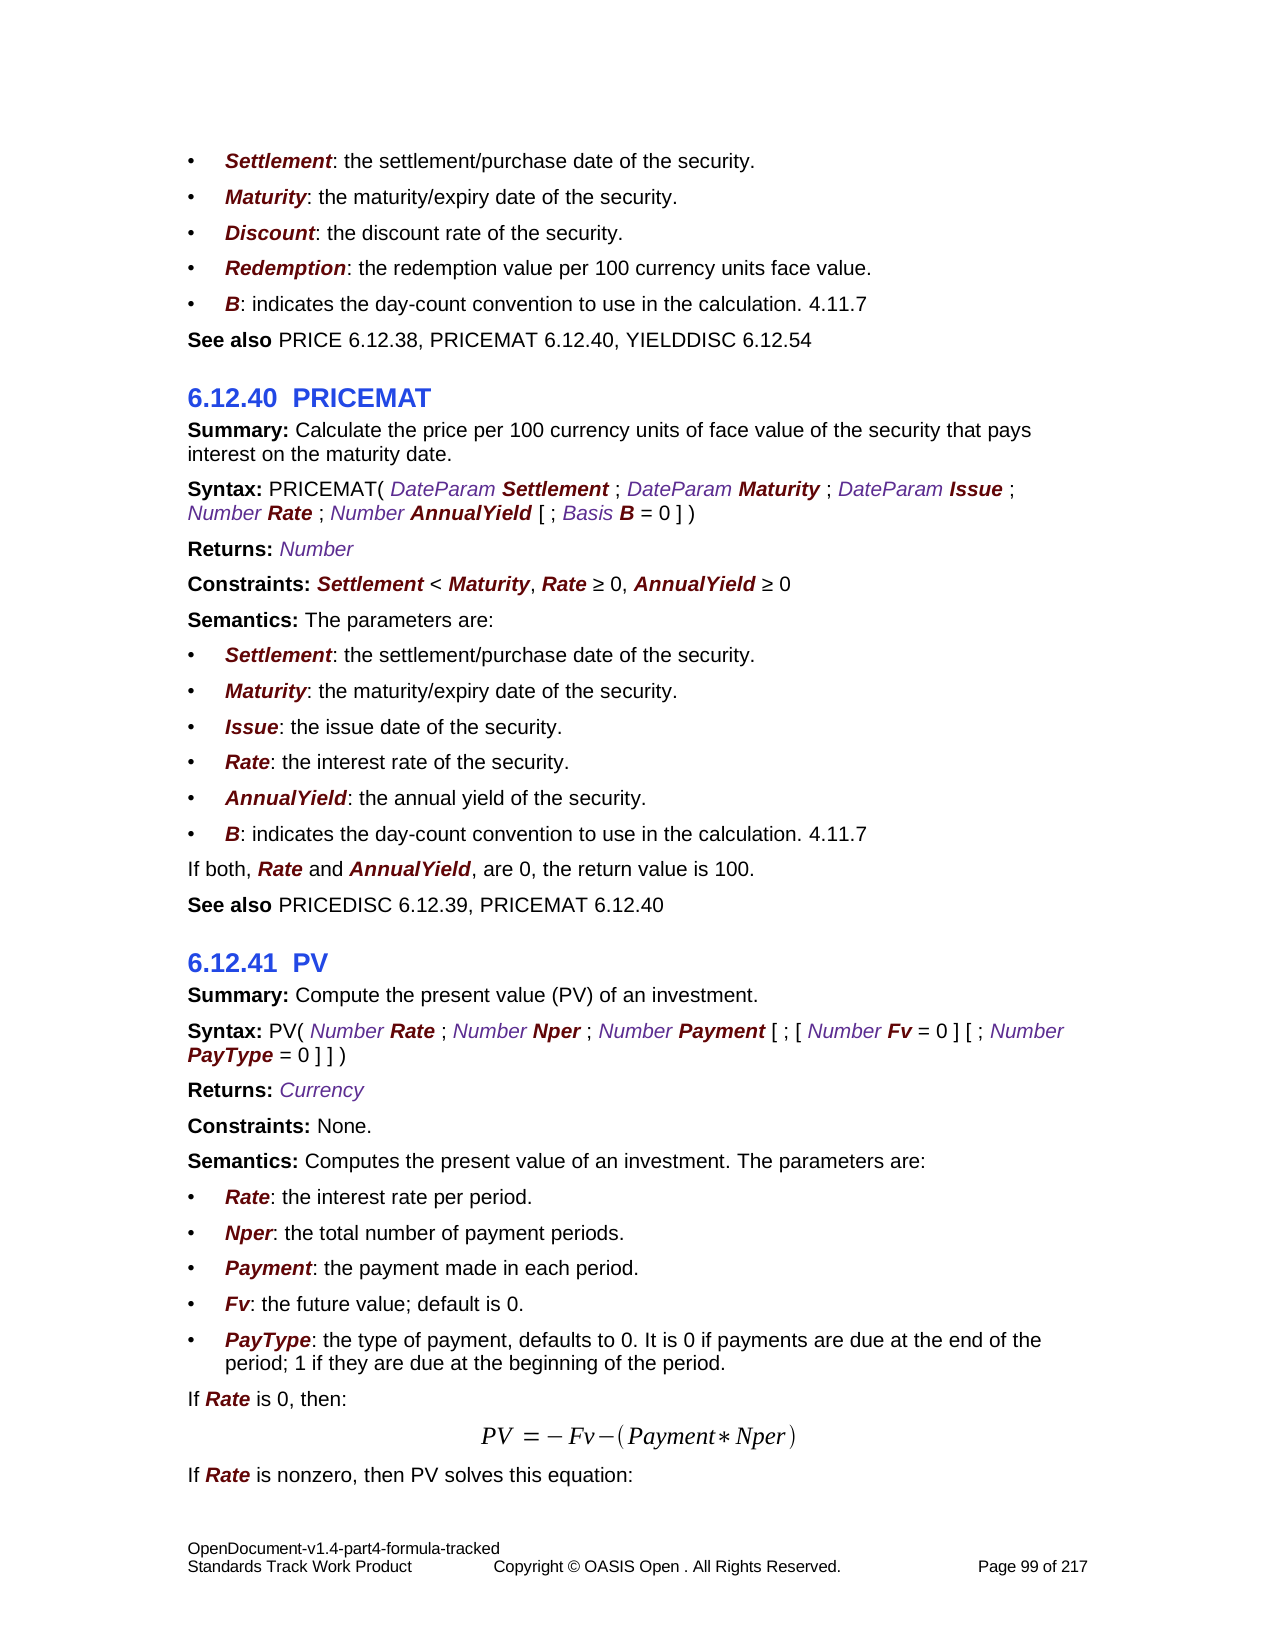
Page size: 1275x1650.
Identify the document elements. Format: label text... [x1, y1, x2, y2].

text Summary: Calculate the price per 100 currency units of face value of the security that pays interest on the maturity date. [187, 419, 1088, 466]
text Constraints: Settlement < Maturity, Rate ≥ 0, AnnualYield ≥ 0 [187, 573, 1088, 596]
list Rate: the interest rate per period. [187, 1186, 1088, 1209]
list Rate: the interest rate of the security. [187, 751, 1088, 774]
text See also PRICE 6.12.38, PRICEMAT 6.12.40, YIELDDISC 6.12.54 [187, 328, 1088, 352]
text Returns: Number [187, 537, 1088, 561]
text Constraints: None. [187, 1114, 1088, 1138]
subtitle PV [187, 948, 1088, 978]
list Settlement: the settlement/purchase date of the security. [187, 150, 1088, 173]
subtitle PRICEMAT [187, 383, 1088, 413]
text If Rate is 0, then: [187, 1387, 1088, 1411]
text See also PRICEDISC 6.12.39, PRICEMAT 6.12.40 [187, 893, 1088, 917]
text Syntax: PRICEMAT( DateParam Settlement ; DateParam Maturity ; DateParam Issue ; Number Rate ; Number AnnualYield [ ; Basis B = 0 ] ) [187, 478, 1088, 525]
list Fv: the future value; default is 0. [187, 1292, 1088, 1316]
text Summary: Compute the present value (PV) of an investment. [187, 984, 1088, 1007]
list PayType: the type of payment, defaults to 0. It is 0 if payments are due at the end of the period; 1 if they are due at the beginning of the period. [187, 1328, 1088, 1375]
list Nper: the total number of payment periods. [187, 1221, 1088, 1245]
list Discount: the discount rate of the security. [187, 221, 1088, 245]
text Semantics: The parameters are: [187, 608, 1088, 632]
list B: indicates the day-count convention to use in the calculation. 4.11.7 [187, 822, 1088, 846]
text If Rate is nonzero, then PV solves this equation: [187, 1463, 1088, 1487]
list Maturity: the maturity/expiry date of the security. [187, 679, 1088, 703]
list Redemption: the redemption value per 100 currency units face value. [187, 257, 1088, 280]
list Issue: the issue date of the security. [187, 715, 1088, 739]
list B: indicates the day-count convention to use in the calculation. 4.11.7 [187, 292, 1088, 316]
list AnnualYield: the annual yield of the security. [187, 786, 1088, 810]
list Payment: the payment made in each period. [187, 1257, 1088, 1280]
list If both, Rate and AnnualYield, are 0, the return value is 100. [187, 858, 1088, 881]
text Returns: Currency [187, 1079, 1088, 1102]
text Syntax: PV( Number Rate ; Number Nper ; Number Payment [ ; [ Number Fv = 0 ] [ ; Number PayType = 0 ] ] ) [187, 1019, 1088, 1067]
list Settlement: the settlement/purchase date of the security. [187, 644, 1088, 667]
text Semantics: Computes the present value of an investment. The parameters are: [187, 1150, 1088, 1173]
list Maturity: the maturity/expiry date of the security. [187, 186, 1088, 209]
